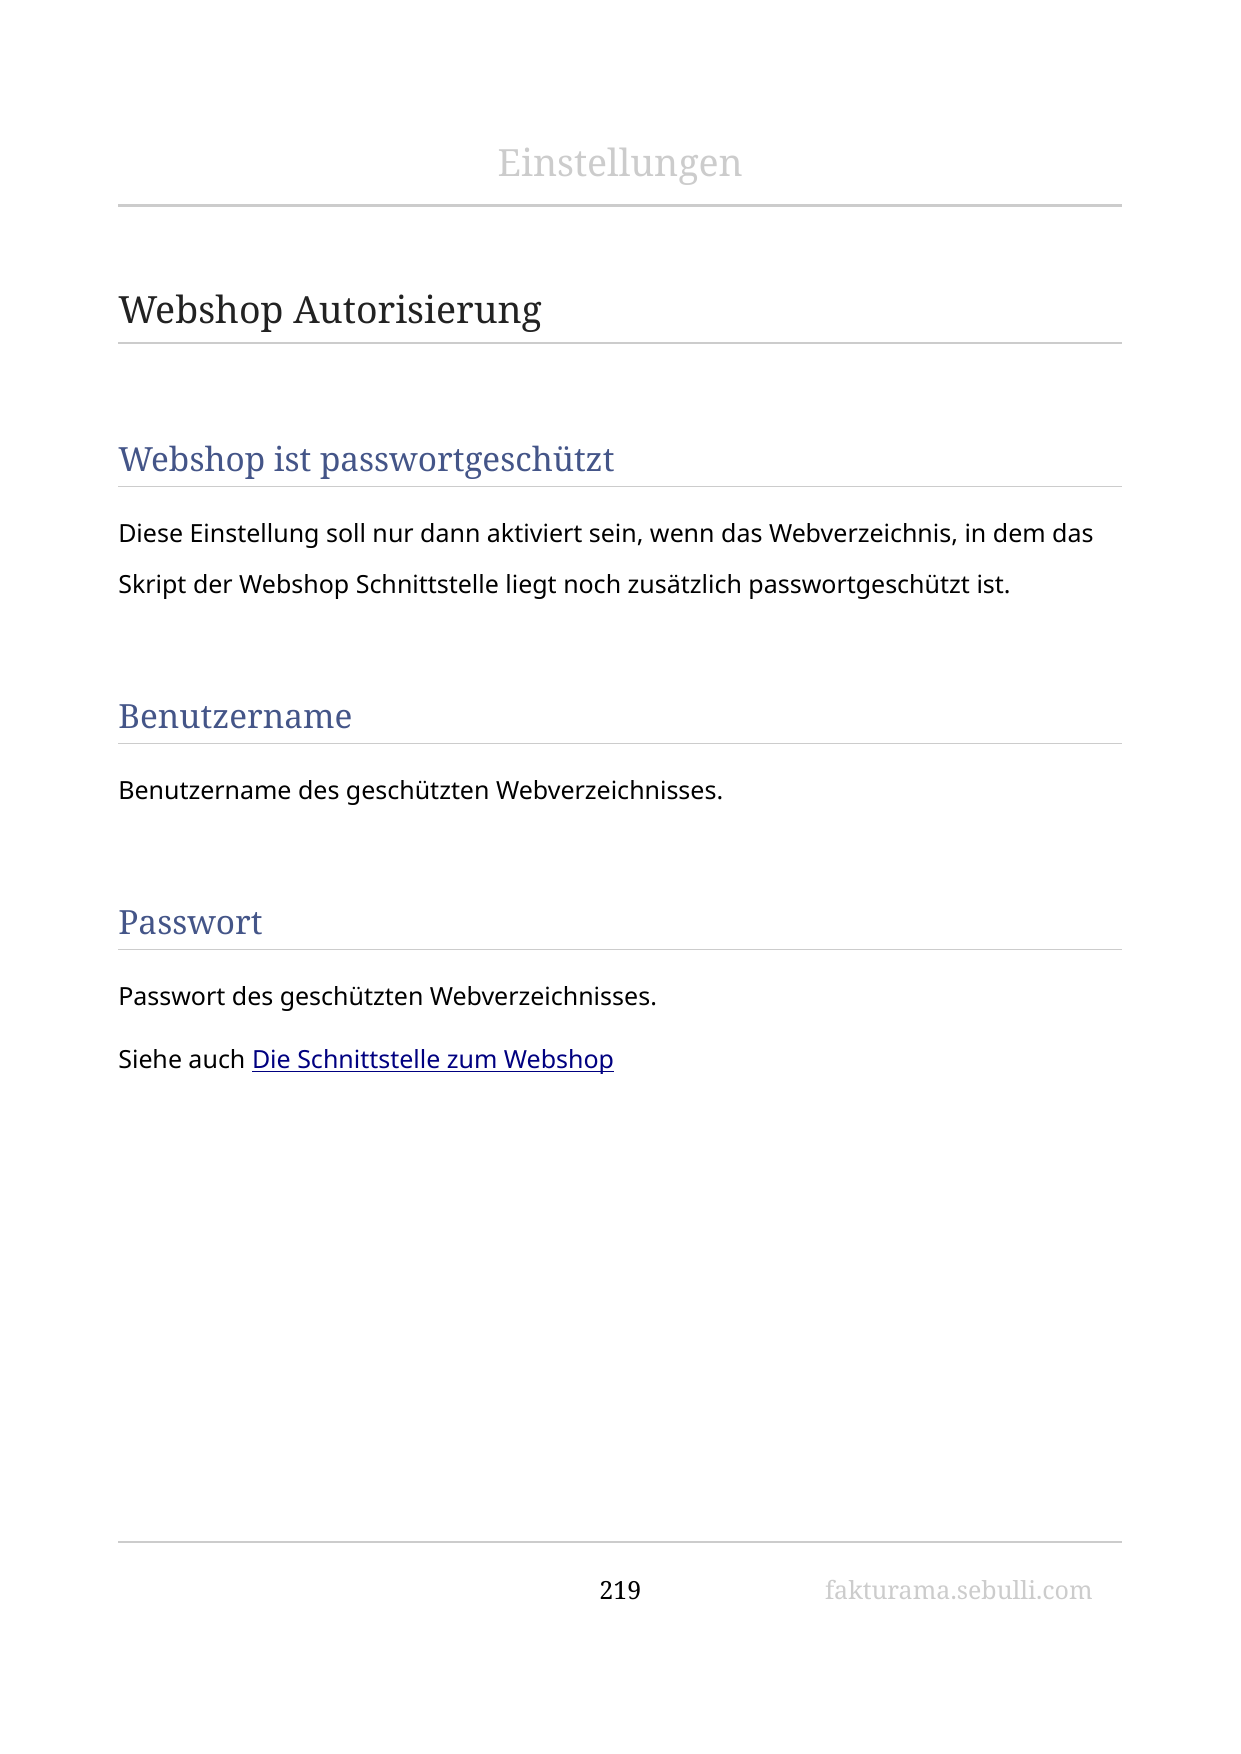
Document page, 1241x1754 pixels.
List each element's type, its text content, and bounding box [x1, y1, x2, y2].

subtitle Benutzername [118, 693, 1122, 743]
subtitle Webshop Autorisierung [118, 283, 1122, 342]
text Passwort des geschützten Webverzeichnisses. [118, 978, 1122, 1012]
text Benutzername des geschützten Webverzeichnisses. [118, 772, 1122, 806]
text Siehe auch Die Schnittstelle zum Webshop [118, 1042, 1122, 1076]
subtitle Passwort [118, 898, 1122, 949]
subtitle Webshop ist passwortgeschützt [118, 436, 1122, 486]
text Diese Einstellung soll nur dann aktiviert sein, wenn das Webverzeichnis, in dem das Skript der Webshop Schnittstelle liegt noch zusätzlich passwortgeschützt ist. [118, 516, 1122, 601]
